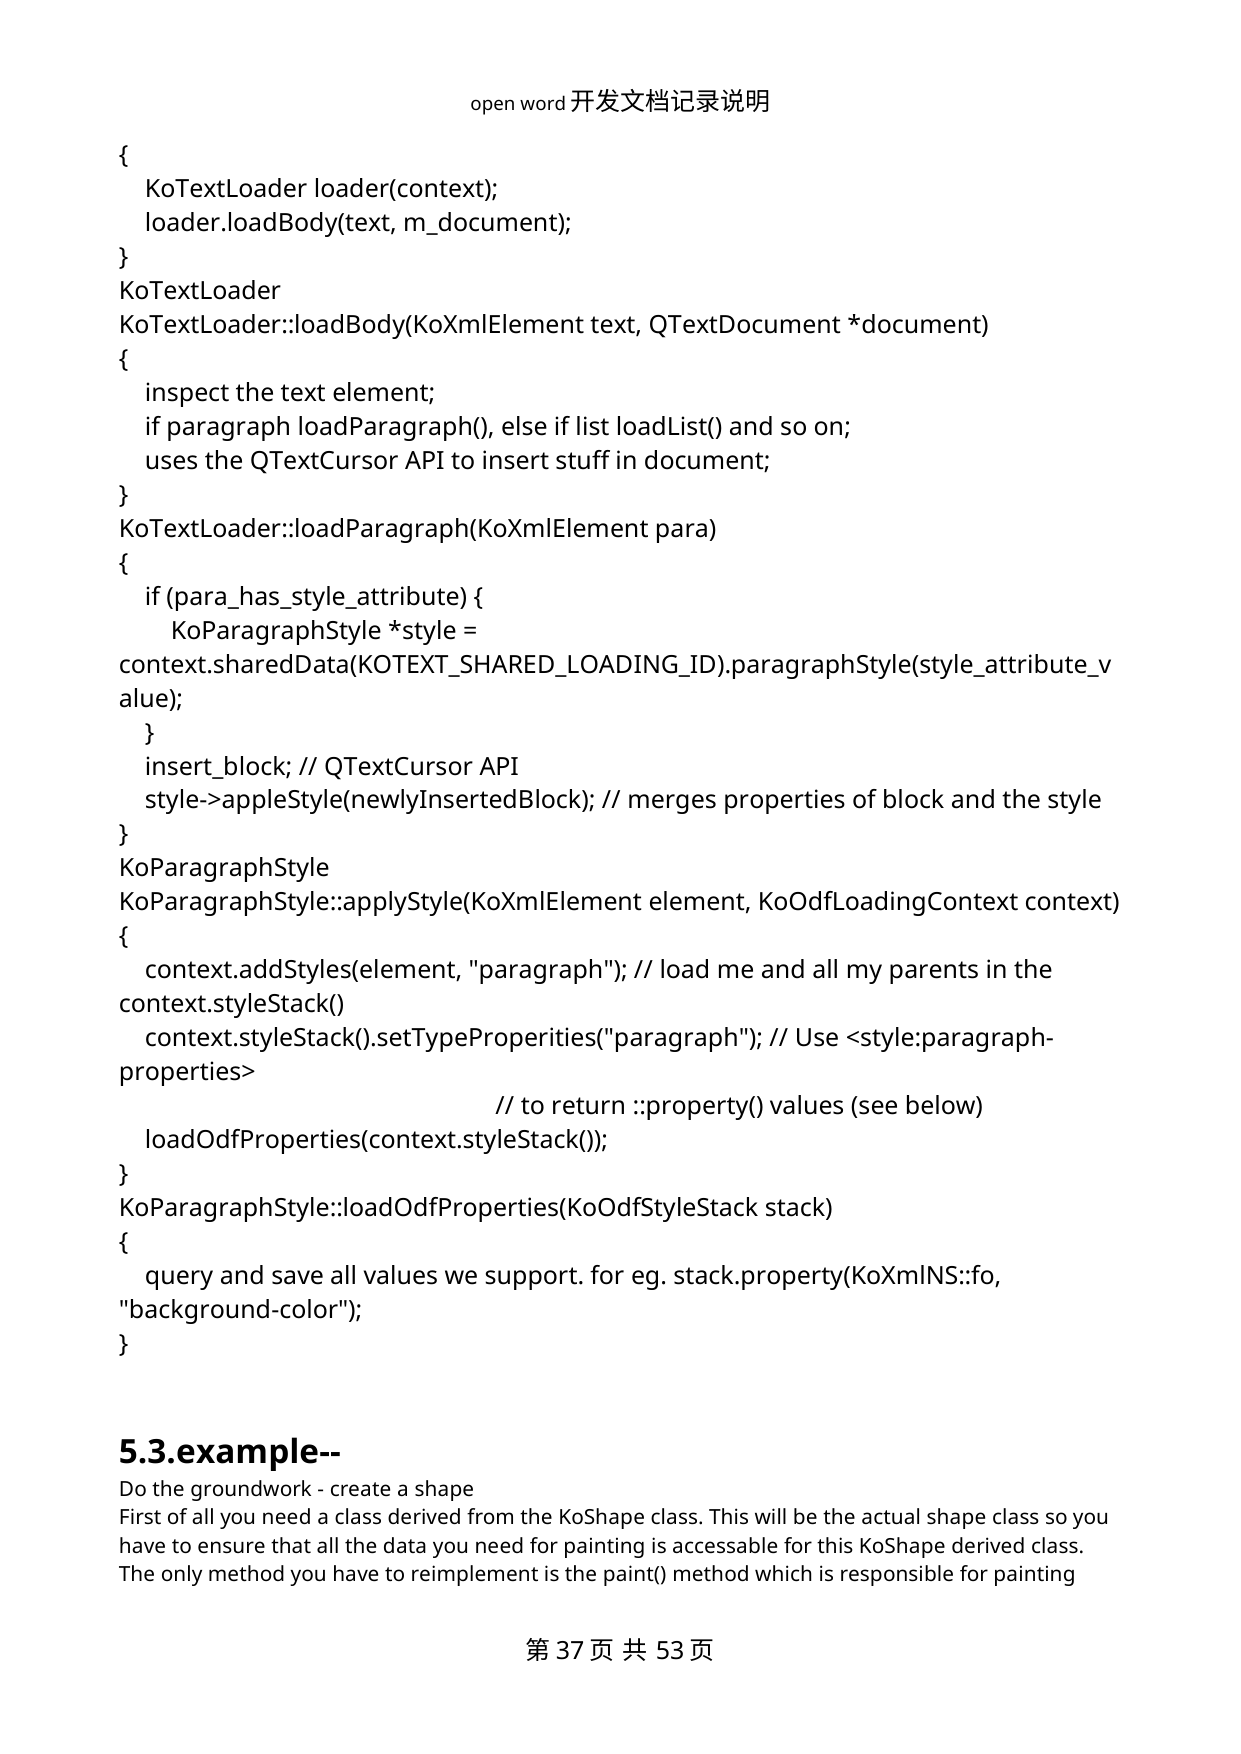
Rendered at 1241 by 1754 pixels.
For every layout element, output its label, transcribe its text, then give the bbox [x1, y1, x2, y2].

text } [119, 1156, 1121, 1190]
text KoTextLoader [119, 273, 1121, 307]
text inspect the text element; [119, 375, 1121, 409]
text if (para_has_style_attribute) { [119, 579, 1121, 613]
text KoTextLoader loader(context); [119, 171, 1121, 205]
text } [119, 477, 1121, 511]
text { [119, 545, 1121, 579]
text { [119, 341, 1121, 375]
text style->appleStyle(newlyInsertedBlock); // merges properties of block and the style [119, 782, 1121, 816]
text { [119, 137, 1121, 171]
text { [119, 918, 1121, 952]
text KoParagraphStyle::loadOdfProperties(KoOdfStyleStack stack) [119, 1190, 1121, 1224]
text context.styleStack().setTypeProperities("paragraph"); // Use <style:paragraph-properties> [119, 1020, 1121, 1088]
text loadOdfProperties(context.styleStack()); [119, 1122, 1121, 1156]
text KoTextLoader::loadBody(KoXmlElement text, QTextDocument *document) [119, 307, 1121, 341]
text First of all you need a class derived from the KoShape class. This will be the actual shape class so you have to ensure that all the data you need for painting is accessable for this KoShape derived class. The only method you have to reimplement is the paint() method which is responsible for painting [119, 1502, 1121, 1588]
text } [119, 714, 1121, 748]
text } [119, 239, 1121, 273]
text Do the groundwork - create a shape [119, 1474, 1121, 1502]
text KoParagraphStyle *style = context.sharedData(KOTEXT_SHARED_LOADING_ID).paragraphStyle(style_attribute_value); [119, 613, 1121, 714]
text KoTextLoader::loadParagraph(KoXmlElement para) [119, 511, 1121, 545]
text } [119, 1326, 1121, 1360]
text } [119, 816, 1121, 850]
text { [119, 1224, 1121, 1258]
text query and save all values we support. for eg. stack.property(KoXmlNS::fo, "background-color"); [119, 1258, 1121, 1326]
subtitle example-- [119, 1428, 1121, 1474]
text KoParagraphStyle [119, 850, 1121, 884]
text if paragraph loadParagraph(), else if list loadList() and so on; [119, 409, 1121, 443]
text insert_block; // QTextCursor API [119, 748, 1121, 782]
text // to return ::property() values (see below) [119, 1088, 1121, 1122]
text KoParagraphStyle::applyStyle(KoXmlElement element, KoOdfLoadingContext context) [119, 884, 1121, 918]
text loader.loadBody(text, m_document); [119, 205, 1121, 239]
text context.addStyles(element, "paragraph"); // load me and all my parents in the context.styleStack() [119, 952, 1121, 1020]
text uses the QTextCursor API to insert stuff in document; [119, 443, 1121, 477]
